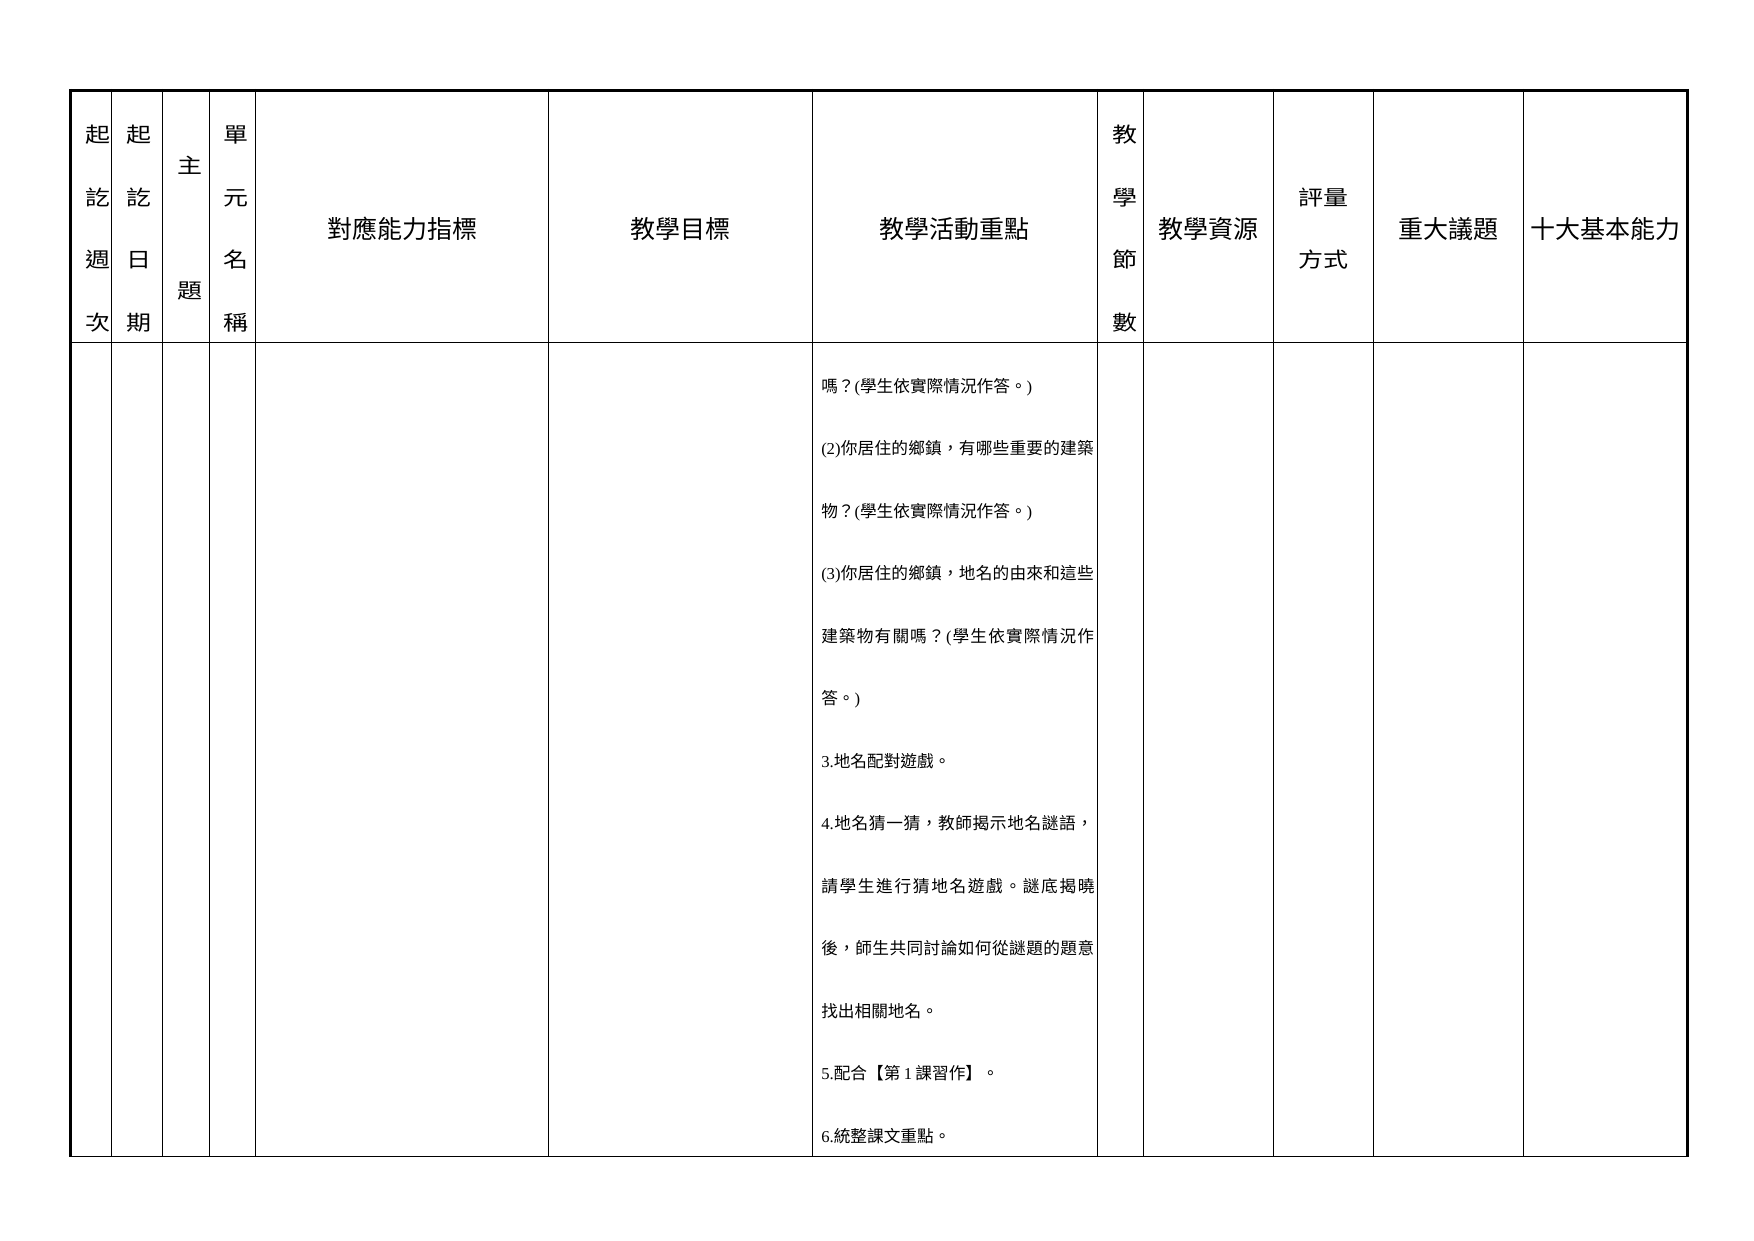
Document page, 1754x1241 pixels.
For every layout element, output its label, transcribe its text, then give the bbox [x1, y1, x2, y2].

table_cell 嗎？(學生依實際情況作答。) (2)你居住的鄉鎮，有哪些重要的建築物？(學生依實際情況作答。) (3)你居住的鄉鎮，地名的由來和這些建築物有關嗎？(學生依實際情況作答。) 3.地名配對遊戲。 4.地名猜一猜，教師揭示地名謎語，請學生進行猜地名遊戲。謎底揭曉後，師生共同討論如何從謎題的題意找出相關地名。 5.配合【第1課習作】。 6.統整課文重點。 [813, 343, 1097, 1156]
table_header 單元名稱 [210, 92, 255, 342]
table_header 評量方式 [1274, 92, 1373, 342]
table_header 重大議題 [1374, 92, 1523, 342]
table_header 對應能力指標 [256, 92, 548, 342]
table_cell [549, 343, 812, 1156]
table_cell [1524, 343, 1686, 1156]
table_header 教學節數 [1098, 92, 1143, 342]
table_header 教學目標 [549, 92, 812, 342]
table_cell [72, 343, 111, 1156]
table_cell [112, 343, 162, 1156]
table_header 主 題 [163, 92, 209, 342]
table_header 教學活動重點 [813, 92, 1097, 342]
table_cell [1274, 343, 1373, 1156]
table_cell [210, 343, 255, 1156]
table_cell [1098, 343, 1143, 1156]
table_header 教學資源 [1144, 92, 1273, 342]
table_header 十大基本能力 [1524, 92, 1686, 342]
table_cell [1144, 343, 1273, 1156]
table_cell [163, 343, 209, 1156]
table_cell [1374, 343, 1523, 1156]
table_header 起訖日期 [112, 92, 162, 342]
table_header 起訖週次 [72, 92, 111, 342]
table_cell [256, 343, 548, 1156]
